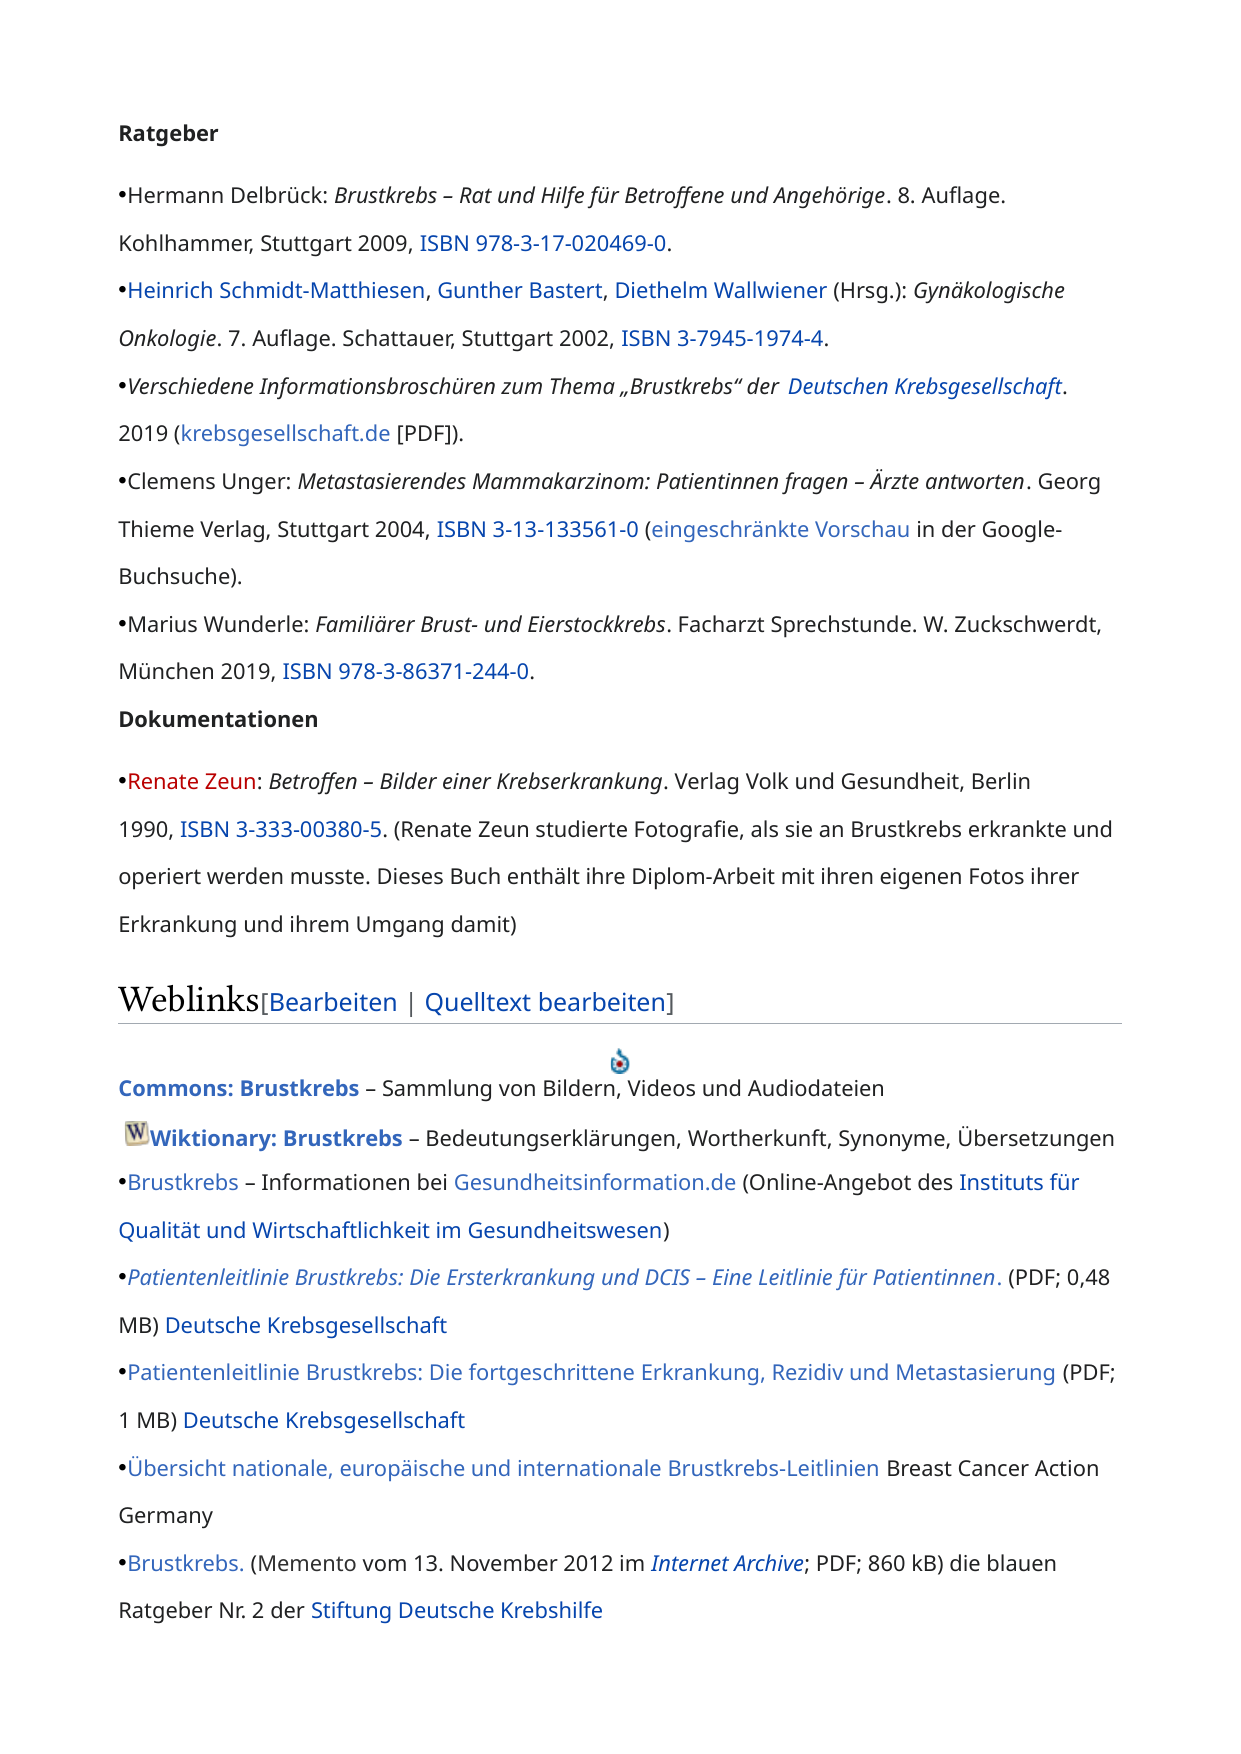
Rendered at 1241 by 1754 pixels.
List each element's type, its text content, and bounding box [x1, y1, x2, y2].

list Brustkrebs – Informationen bei Gesundheitsinformation.de (Online-Angebot des Instituts für Qualität und Wirtschaftlichkeit im Gesundheitswesen) [118, 1167, 1122, 1244]
list Brustkrebs. (Memento vom 13. November 2012 im Internet Archive; PDF; 860 kB) die blauen Ratgeber Nr. 2 der Stiftung Deutsche Krebshilfe [118, 1548, 1122, 1625]
list Hermann Delbrück: Brustkrebs – Rat und Hilfe für Betroffene und Angehörige. 8. Auflage. Kohlhammer, Stuttgart 2009, ISBN 978-3-17-020469-0. [118, 180, 1122, 258]
list Übersicht nationale, europäische und internationale Brustkrebs-Leitlinien Breast Cancer Action Germany [118, 1453, 1122, 1530]
subtitle Weblinks[Bearbeiten | Quelltext bearbeiten] [118, 977, 1122, 1023]
list Verschiedene Informationsbroschüren zum Thema „Brustkrebs“ der Deutschen Krebsgesellschaft. 2019 (krebsgesellschaft.de [PDF]). [118, 371, 1122, 448]
list Patientenleitlinie Brustkrebs: Die Ersterkrankung und DCIS – Eine Leitlinie für Patientinnen. (PDF; 0,48 MB) Deutsche Krebsgesellschaft [118, 1262, 1122, 1339]
list Renate Zeun: Betroffen – Bilder einer Krebserkrankung. Verlag Volk und Gesundheit, Berlin 1990, ISBN 3-333-00380-5. (Renate Zeun studierte Fotografie, als sie an Brustkrebs erkrankte und operiert werden musste. Dieses Buch enthält ihre Diplom-Arbeit mit ihren eigenen Fotos ihrer Erkrankung und ihrem Umgang damit) [118, 766, 1122, 939]
picture [124, 1121, 150, 1146]
picture [610, 1048, 630, 1074]
list Patientenleitlinie Brustkrebs: Die fortgeschrittene Erkrankung, Rezidiv und Metastasierung (PDF; 1 MB) Deutsche Krebsgesellschaft [118, 1357, 1122, 1435]
list Clemens Unger: Metastasierendes Mammakarzinom: Patientinnen fragen – Ärzte antworten. Georg Thieme Verlag, Stuttgart 2004, ISBN 3-13-133561-0 (eingeschränkte Vorschau in der Google-Buchsuche). [118, 466, 1122, 591]
text Wiktionary: Brustkrebs – Bedeutungserklärungen, Wortherkunft, Synonyme, Übersetzungen [118, 1121, 1122, 1152]
text Ratgeber [118, 118, 1122, 148]
list Heinrich Schmidt-Matthiesen, Gunther Bastert, Diethelm Wallwiener (Hrsg.): Gynäkologische Onkologie. 7. Auflage. Schattauer, Stuttgart 2002, ISBN 3-7945-1974-4. [118, 276, 1122, 353]
text Commons: Brustkrebs – Sammlung von Bildern, Videos und Audiodateien [118, 1073, 1122, 1103]
text Dokumentationen [118, 704, 1122, 734]
list Marius Wunderle: Familiärer Brust- und Eierstockkrebs. Facharzt Sprechstunde. W. Zuckschwerdt, München 2019, ISBN 978-3-86371-244-0. [118, 609, 1122, 686]
